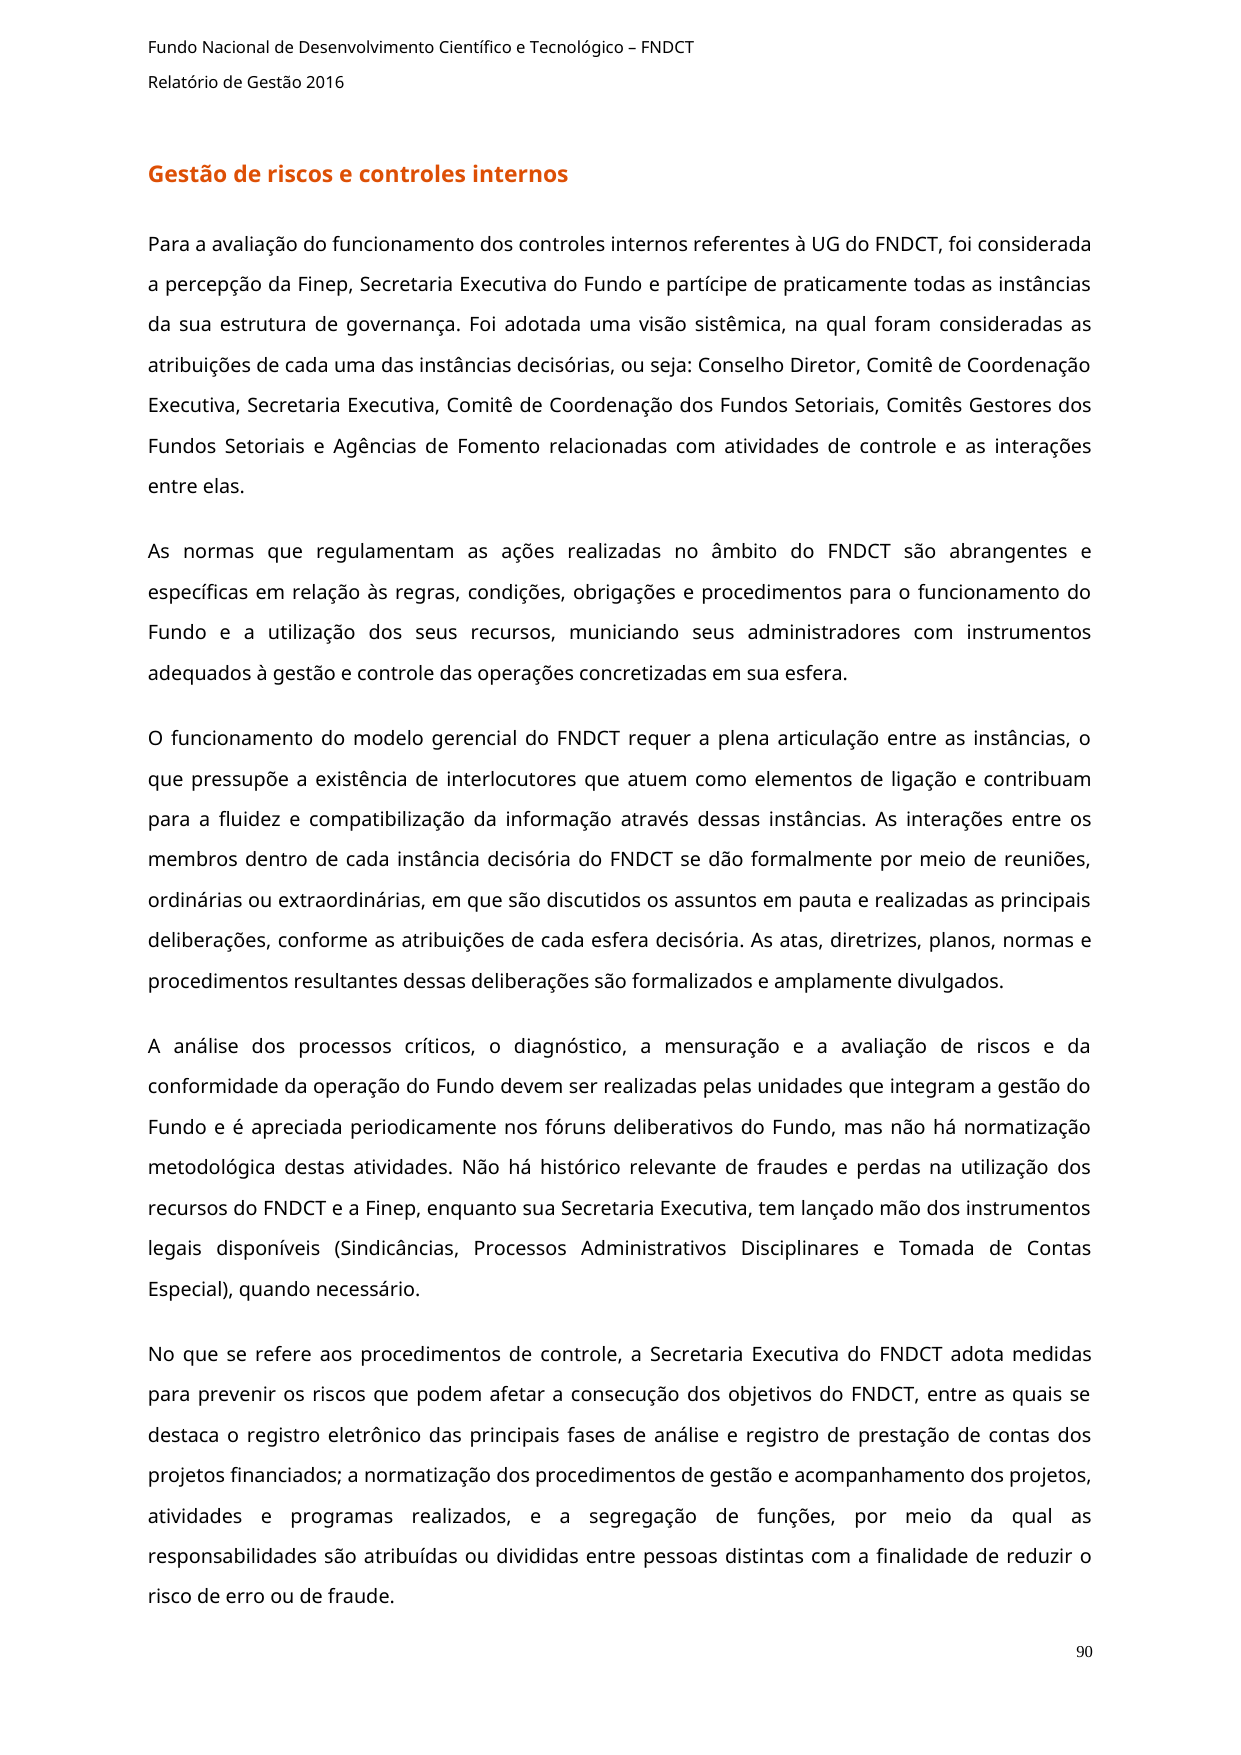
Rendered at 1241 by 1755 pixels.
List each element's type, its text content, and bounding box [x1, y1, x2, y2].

text Para a avaliação do funcionamento dos controles internos referentes à UG do FNDCT, foi considerada a percepção da Finep, Secretaria Executiva do Fundo e partícipe de praticamente todas as instâncias da sua estrutura de governança. Foi adotada uma visão sistêmica, na qual foram consideradas as atribuições de cada uma das instâncias decisórias, ou seja: Conselho Diretor, Comitê de Coordenação Executiva, Secretaria Executiva, Comitê de Coordenação dos Fundos Setoriais, Comitês Gestores dos Fundos Setoriais e Agências de Fomento relacionadas com atividades de controle e as interações entre elas. [148, 230, 1093, 499]
text A análise dos processos críticos, o diagnóstico, a mensuração e a avaliação de riscos e da conformidade da operação do Fundo devem ser realizadas pelas unidades que integram a gestão do Fundo e é apreciada periodicamente nos fóruns deliberativos do Fundo, mas não há normatização metodológica destas atividades. Não há histórico relevante de fraudes e perdas na utilização dos recursos do FNDCT e a Finep, enquanto sua Secretaria Executiva, tem lançado mão dos instrumentos legais disponíveis (Sindicâncias, Processos Administrativos Disciplinares e Tomada de Contas Especial), quando necessário. [148, 1032, 1093, 1302]
text As normas que regulamentam as ações realizadas no âmbito do FNDCT são abrangentes e específicas em relação às regras, condições, obrigações e procedimentos para o funcionamento do Fundo e a utilização dos seus recursos, municiando seus administradores com instrumentos adequados à gestão e controle das operações concretizadas em sua esfera. [148, 538, 1093, 686]
text No que se refere aos procedimentos de controle, a Secretaria Executiva do FNDCT adota medidas para prevenir os riscos que podem afetar a consecução dos objetivos do FNDCT, entre as quais se destaca o registro eletrônico das principais fases de análise e registro de prestação de contas dos projetos financiados; a normatização dos procedimentos de gestão e acompanhamento dos projetos, atividades e programas realizados, e a segregação de funções, por meio da qual as responsabilidades são atribuídas ou divididas entre pessoas distintas com a finalidade de reduzir o risco de erro ou de fraude. [148, 1340, 1093, 1610]
text Gestão de riscos e controles internos [148, 158, 1093, 189]
text O funcionamento do modelo gerencial do FNDCT requer a plena articulação entre as instâncias, o que pressupõe a existência de interlocutores que atuem como elementos de ligação e contribuam para a fluidez e compatibilização da informação através dessas instâncias. As interações entre os membros dentro de cada instância decisória do FNDCT se dão formalmente por meio de reuniões, ordinárias ou extraordinárias, em que são discutidos os assuntos em pauta e realizadas as principais deliberações, conforme as atribuições de cada esfera decisória. As atas, diretrizes, planos, normas e procedimentos resultantes dessas deliberações são formalizados e amplamente divulgados. [148, 724, 1093, 994]
